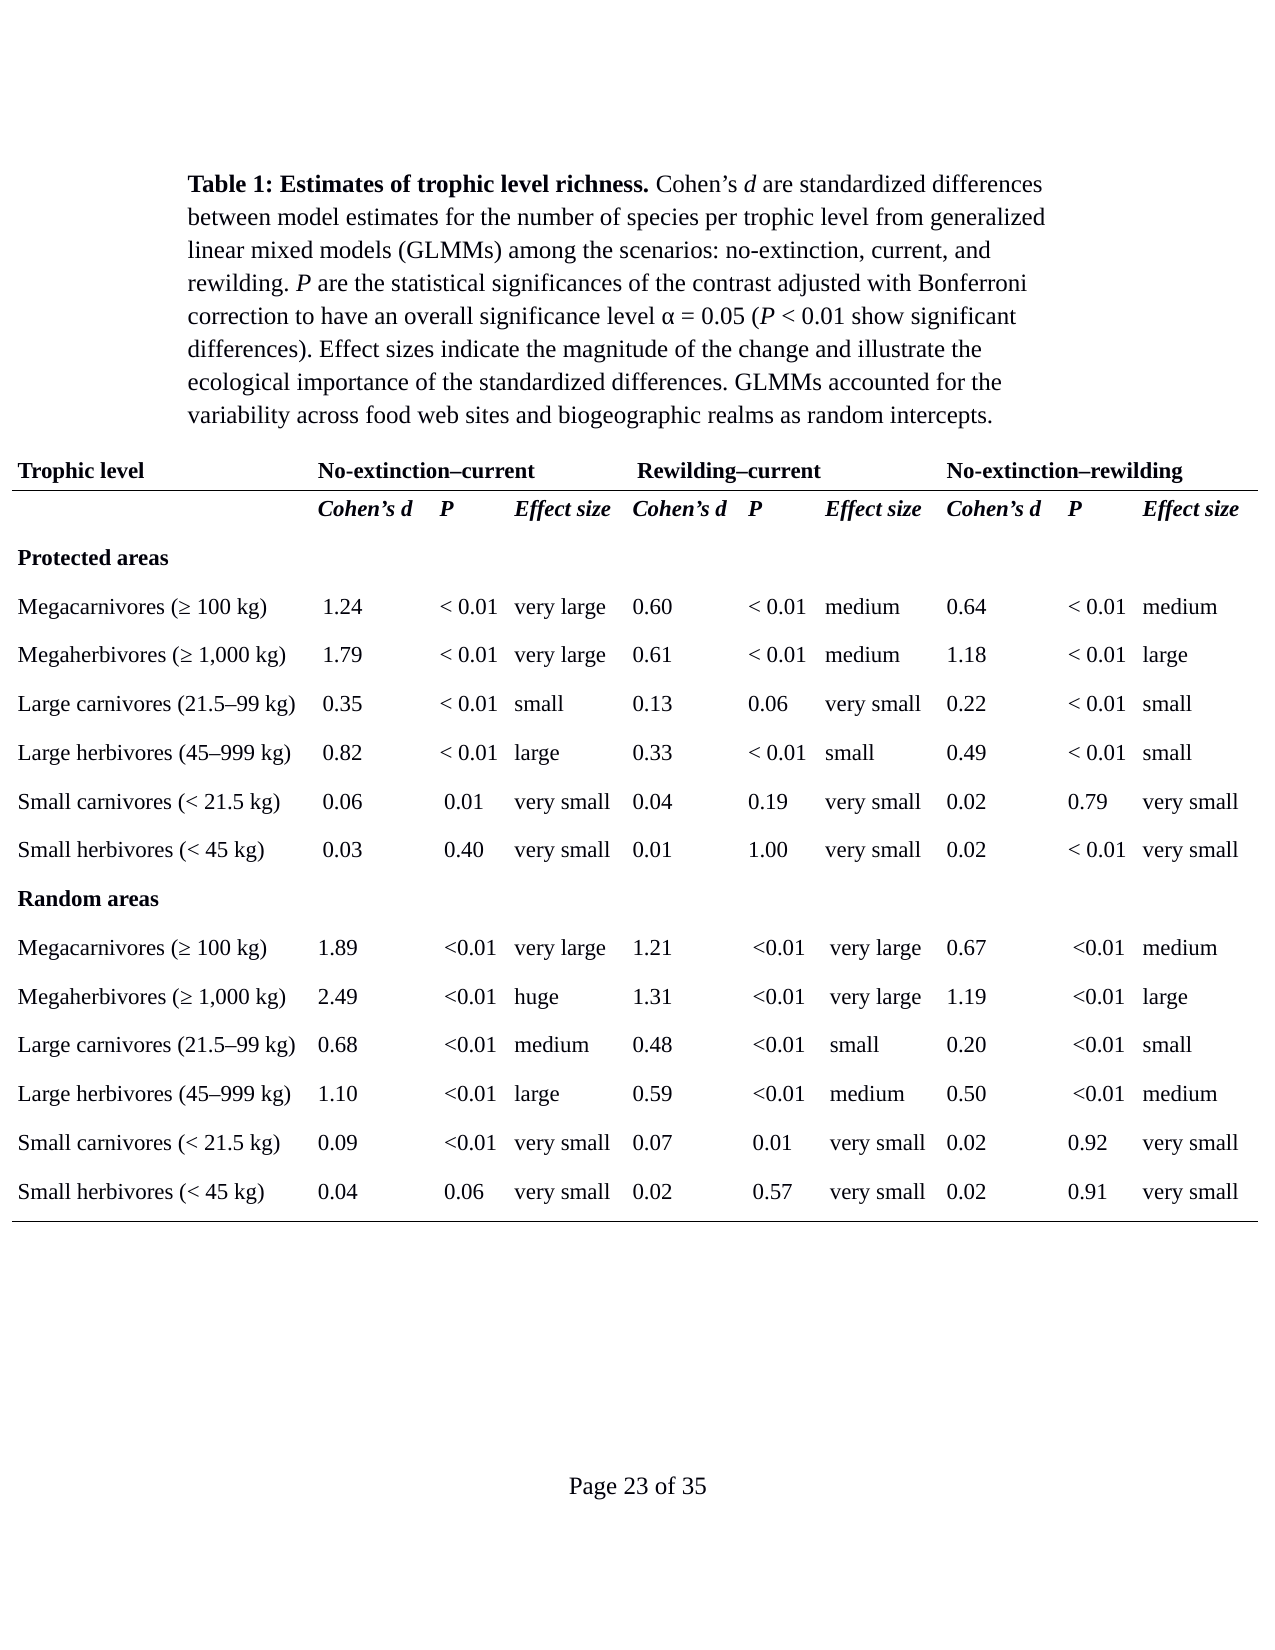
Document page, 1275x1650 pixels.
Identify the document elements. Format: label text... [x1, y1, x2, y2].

table_cell medium [819, 587, 941, 636]
table_cell Megaherbivores (≥ 1,000 kg) [12, 977, 312, 1026]
table_cell huge [509, 977, 627, 1026]
table_cell Small carnivores (< 21.5 kg) [12, 1123, 312, 1172]
table_cell large [509, 733, 627, 782]
table_cell <0.01 [742, 1075, 819, 1123]
table_cell <0.01 [434, 1123, 508, 1172]
table_cell 0.19 [742, 782, 819, 831]
table_cell 1.31 [627, 977, 742, 1026]
table_cell <0.01 [1062, 928, 1137, 977]
table_cell Protected areas [12, 538, 1258, 587]
table_cell < 0.01 [1062, 733, 1137, 782]
table_cell very large [509, 636, 627, 684]
table_cell very small [1137, 1172, 1258, 1221]
table_cell Large carnivores (21.5–99 kg) [12, 1026, 312, 1074]
table_cell Cohen’s d [312, 491, 434, 538]
table_cell very large [819, 977, 941, 1026]
table_cell 1.00 [742, 831, 819, 879]
table_cell 0.48 [627, 1026, 742, 1074]
table_cell 0.07 [627, 1123, 742, 1172]
table_cell < 0.01 [1062, 685, 1137, 733]
table_cell 0.40 [434, 831, 508, 879]
table_cell large [1137, 636, 1258, 684]
table_cell 0.35 [312, 685, 434, 733]
table_cell < 0.01 [1062, 636, 1137, 684]
table_cell P [1062, 491, 1137, 538]
table_cell small [819, 1026, 941, 1074]
table_cell medium [1137, 928, 1258, 977]
table_cell < 0.01 [434, 733, 508, 782]
table_cell <0.01 [742, 1026, 819, 1074]
table_cell < 0.01 [742, 636, 819, 684]
table_cell very large [509, 928, 627, 977]
table_cell 0.01 [434, 782, 508, 831]
table_cell 0.01 [742, 1123, 819, 1172]
table_cell 0.82 [312, 733, 434, 782]
table_cell very large [819, 928, 941, 977]
table_cell 0.09 [312, 1123, 434, 1172]
table_cell <0.01 [742, 928, 819, 977]
table_cell < 0.01 [1062, 587, 1137, 636]
text Table 1: Estimates of trophic level richness. Cohen’s d are standardized differences between model estimates for the number of species per trophic level from generalized linear mixed models (GLMMs) among the scenarios: no-extinction, current, and rewilding. P are the statistical significances of the contrast adjusted with Bonferroni correction to have an overall significance level α = 0.05 (P < 0.01 show significant differences). Effect sizes indicate the magnitude of the change and illustrate the ecological importance of the standardized differences. GLMMs accounted for the variability across food web sites and biogeographic realms as random intercepts. [187, 169, 1087, 429]
table_cell Large herbivores (45–999 kg) [12, 1075, 312, 1123]
table_cell 0.06 [312, 782, 434, 831]
table_cell 0.92 [1062, 1123, 1137, 1172]
table_cell 0.59 [627, 1075, 742, 1123]
table_header Trophic level [12, 452, 312, 489]
table_cell very small [819, 782, 941, 831]
table_cell Large herbivores (45–999 kg) [12, 733, 312, 782]
table_header No-extinction–current [312, 452, 627, 489]
table_cell 1.79 [312, 636, 434, 684]
table_cell very small [819, 831, 941, 879]
table_cell Small carnivores (< 21.5 kg) [12, 782, 312, 831]
table_cell < 0.01 [1062, 831, 1137, 879]
table_cell 0.02 [941, 1123, 1062, 1172]
table_cell small [509, 685, 627, 733]
table_cell very small [819, 1123, 941, 1172]
table_cell medium [819, 1075, 941, 1123]
table_cell 0.33 [627, 733, 742, 782]
table_cell very small [819, 685, 941, 733]
table_cell <0.01 [434, 977, 508, 1026]
table_cell < 0.01 [742, 587, 819, 636]
table_cell Cohen’s d [627, 491, 742, 538]
table_cell Effect size [819, 491, 941, 538]
table_cell Random areas [12, 880, 1258, 928]
table_cell 0.13 [627, 685, 742, 733]
table_cell 0.57 [742, 1172, 819, 1221]
table_cell < 0.01 [434, 685, 508, 733]
table_cell <0.01 [434, 1026, 508, 1074]
table_cell Large carnivores (21.5–99 kg) [12, 685, 312, 733]
table_cell very small [509, 1123, 627, 1172]
table_cell < 0.01 [742, 733, 819, 782]
table_cell very small [1137, 1123, 1258, 1172]
table_cell <0.01 [434, 928, 508, 977]
table_cell 0.01 [627, 831, 742, 879]
table_cell Effect size [1137, 491, 1258, 538]
table_cell < 0.01 [434, 636, 508, 684]
table_cell 0.03 [312, 831, 434, 879]
table_cell medium [1137, 587, 1258, 636]
table_cell medium [1137, 1075, 1258, 1123]
table_cell P [742, 491, 819, 538]
table_cell 1.18 [941, 636, 1062, 684]
table_cell 0.64 [941, 587, 1062, 636]
table_cell large [1137, 977, 1258, 1026]
table_cell 0.04 [312, 1172, 434, 1221]
table_cell 0.68 [312, 1026, 434, 1074]
table_cell very small [819, 1172, 941, 1221]
table_cell 0.02 [941, 1172, 1062, 1221]
table_cell Small herbivores (< 45 kg) [12, 831, 312, 879]
table_cell 0.02 [941, 831, 1062, 879]
table_cell small [1137, 685, 1258, 733]
table_cell 0.02 [627, 1172, 742, 1221]
table_cell medium [819, 636, 941, 684]
table_header No-extinction–rewilding [941, 452, 1258, 489]
table_cell 0.06 [742, 685, 819, 733]
table_cell 0.49 [941, 733, 1062, 782]
table_cell very small [509, 1172, 627, 1221]
table_cell 1.19 [941, 977, 1062, 1026]
table_cell 0.04 [627, 782, 742, 831]
table_cell 0.61 [627, 636, 742, 684]
table_cell 0.91 [1062, 1172, 1137, 1221]
table_cell < 0.01 [434, 587, 508, 636]
table_cell small [1137, 1026, 1258, 1074]
table_cell medium [509, 1026, 627, 1074]
table_cell <0.01 [1062, 977, 1137, 1026]
table_cell <0.01 [742, 977, 819, 1026]
table_cell P [434, 491, 508, 538]
table_cell very small [509, 831, 627, 879]
table_cell <0.01 [1062, 1026, 1137, 1074]
table_cell 0.02 [941, 782, 1062, 831]
table_cell very small [509, 782, 627, 831]
table_cell 2.49 [312, 977, 434, 1026]
table_cell small [1137, 733, 1258, 782]
table_header Rewilding–current [627, 452, 941, 489]
table_cell very large [509, 587, 627, 636]
table_cell Small herbivores (< 45 kg) [12, 1172, 312, 1221]
table_cell very small [1137, 831, 1258, 879]
table_cell [12, 491, 312, 538]
table_cell 0.50 [941, 1075, 1062, 1123]
table_cell <0.01 [1062, 1075, 1137, 1123]
table_cell Megacarnivores (≥ 100 kg) [12, 587, 312, 636]
table_cell 0.67 [941, 928, 1062, 977]
table_cell 0.60 [627, 587, 742, 636]
table_cell large [509, 1075, 627, 1123]
table_cell 1.89 [312, 928, 434, 977]
table_cell <0.01 [434, 1075, 508, 1123]
table_cell 0.79 [1062, 782, 1137, 831]
table_cell 1.21 [627, 928, 742, 977]
table_cell 0.06 [434, 1172, 508, 1221]
table_cell Cohen’s d [941, 491, 1062, 538]
table_cell 0.20 [941, 1026, 1062, 1074]
table_cell Megacarnivores (≥ 100 kg) [12, 928, 312, 977]
table_cell Megaherbivores (≥ 1,000 kg) [12, 636, 312, 684]
table_cell Effect size [509, 491, 627, 538]
table_cell small [819, 733, 941, 782]
table_cell 0.22 [941, 685, 1062, 733]
table_cell very small [1137, 782, 1258, 831]
table_cell 1.24 [312, 587, 434, 636]
table_cell 1.10 [312, 1075, 434, 1123]
